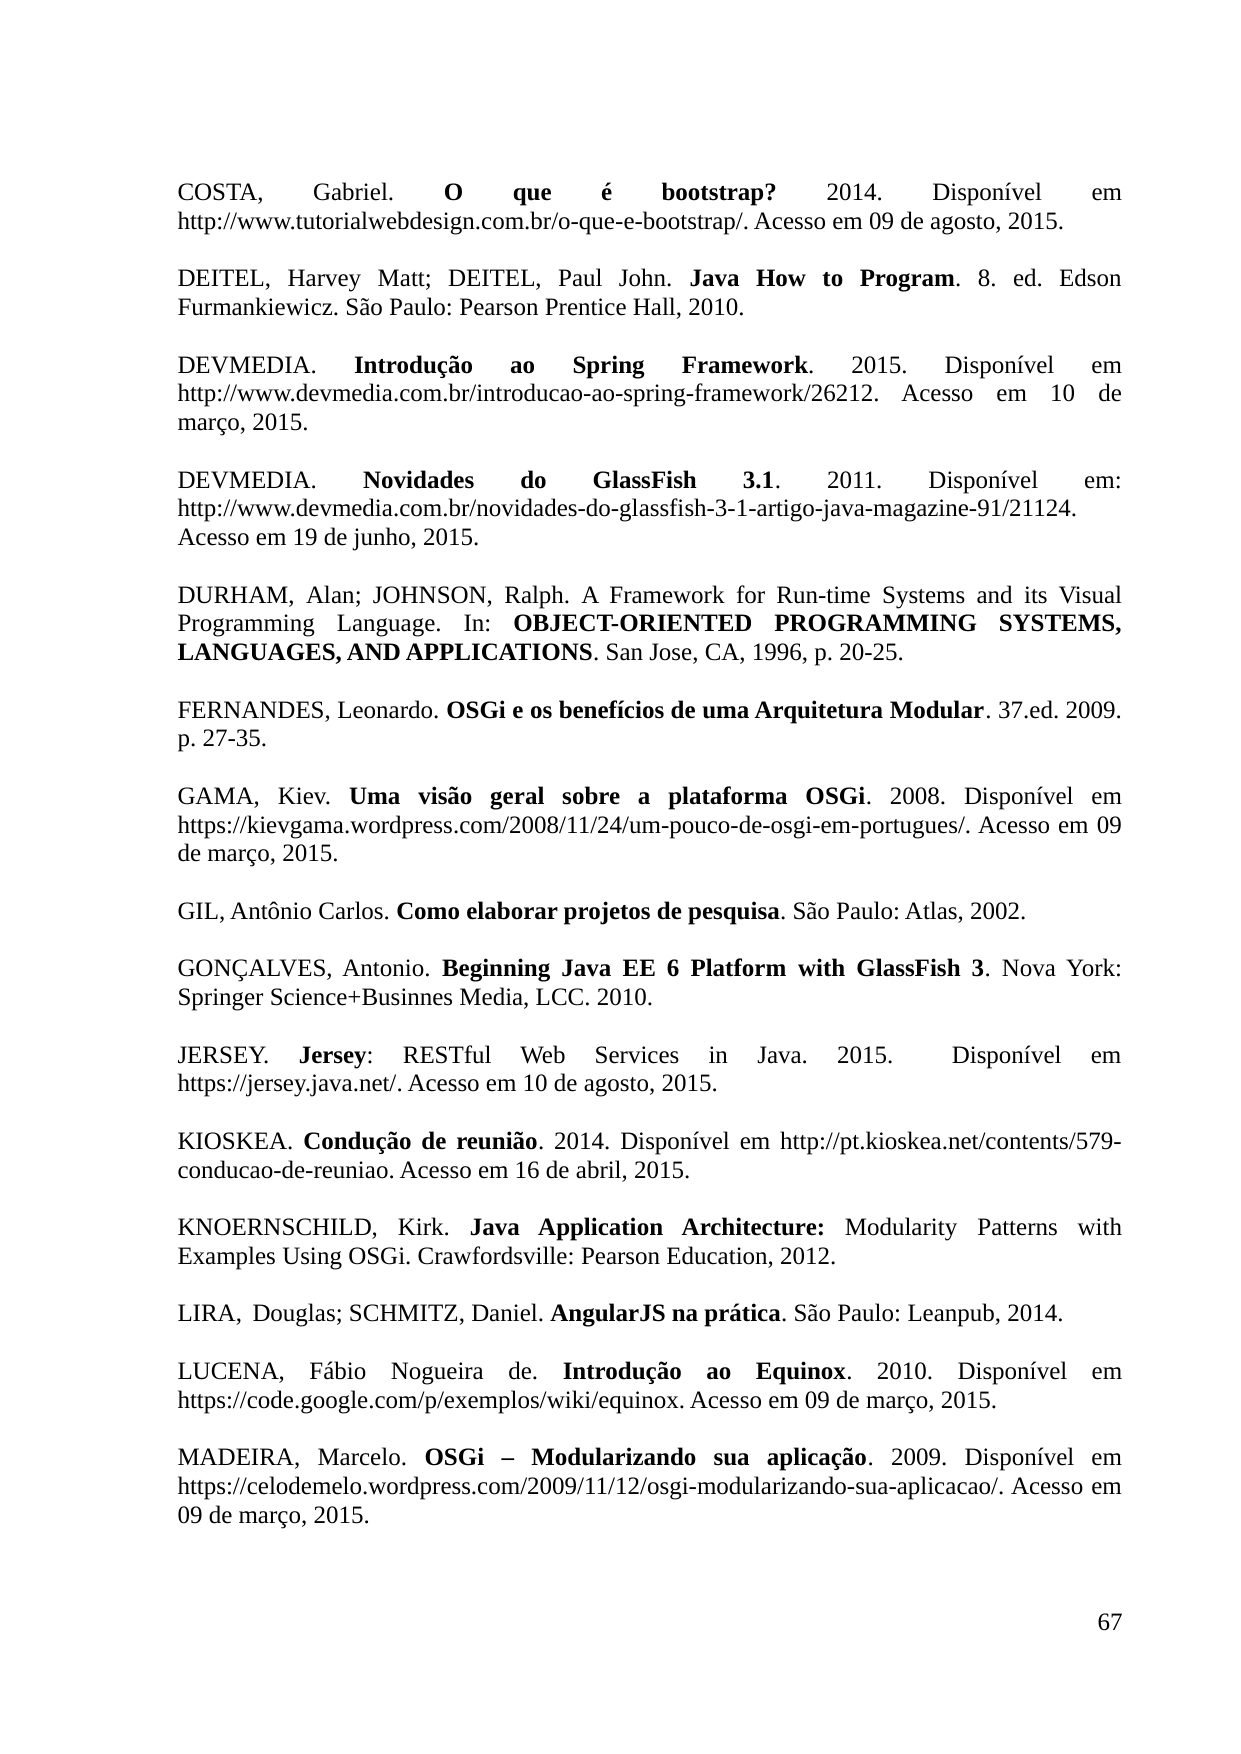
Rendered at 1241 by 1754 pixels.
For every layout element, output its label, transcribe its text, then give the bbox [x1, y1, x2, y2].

text LIRA, Douglas; Schmitz, Daniel. AngularJS na prática. São Paulo: Leanpub, 2014. [177, 1298, 1122, 1327]
text FERNANDES, Leonardo. OSGi e os benefícios de uma Arquitetura Modular. 37.ed. 2009. p. 27-35. [177, 695, 1122, 752]
text DEITEL, Harvey Matt; DEITEL, Paul John. Java How to Program. 8. ed. Edson Furmankiewicz. São Paulo: Pearson Prentice Hall, 2010. [177, 263, 1122, 321]
text KNOERNSCHILD, Kirk. Java Application Architecture: Modularity Patterns with Examples Using OSGi. Crawfordsville: Pearson Education, 2012. [177, 1212, 1122, 1270]
text GAMA, Kiev. Uma visão geral sobre a plataforma OSGi. 2008. Disponível em https://kievgama.wordpress.com/2008/11/24/um-pouco-de-osgi-em-portugues/. Acesso em 09 de março, 2015. [177, 781, 1122, 867]
text MADEIRA, Marcelo. OSGi – Modularizando sua aplicação. 2009. Disponível em https://celodemelo.wordpress.com/2009/11/12/osgi-modularizando-sua-aplicacao/. Acesso em 09 de março, 2015. [177, 1442, 1122, 1528]
text DEVMEDIA. Introdução ao Spring Framework. 2015. Disponível em http://www.devmedia.com.br/introducao-ao-spring-framework/26212. Acesso em 10 de março, 2015. [177, 350, 1122, 436]
text JERSEY. Jersey: RESTful Web Services in Java. 2015. Disponível em https://jersey.java.net/. Acesso em 10 de agosto, 2015. [177, 1040, 1122, 1097]
text COSTA, Gabriel. O que é bootstrap? 2014. Disponível em http://www.tutorialwebdesign.com.br/o-que-e-bootstrap/. Acesso em 09 de agosto, 2015. [177, 177, 1122, 235]
text GIL, Antônio Carlos. Como elaborar projetos de pesquisa. São Paulo: Atlas, 2002. [177, 896, 1122, 925]
text DEVMEDIA. Novidades do GlassFish 3.1. 2011. Disponível em: http://www.devmedia.com.br/novidades-do-glassfish-3-1-artigo-java-magazine-91/21124. Acesso em 19 de junho, 2015. [177, 465, 1122, 551]
text KIOSKEA. Condução de reunião. 2014. Disponível em http://pt.kioskea.net/contents/579-conducao-de-reuniao. Acesso em 16 de abril, 2015. [177, 1126, 1122, 1183]
text LUCENA, Fábio Nogueira de. Introdução ao Equinox. 2010. Disponível em https://code.google.com/p/exemplos/wiki/equinox. Acesso em 09 de março, 2015. [177, 1356, 1122, 1413]
text DURHAM, Alan; JOHNSON, Ralph. A Framework for Run-time Systems and its Visual Programming Language. In: OBJECT-ORIENTED PROGRAMMING SYSTEMS, LANGUAGES, AND APPLICATIONS. San Jose, CA, 1996, p. 20-25. [177, 580, 1122, 666]
text GONÇALVES, Antonio. Beginning Java EE 6 Platform with GlassFish 3. Nova York: Springer Science+Businnes Media, LCC. 2010. [177, 953, 1122, 1011]
